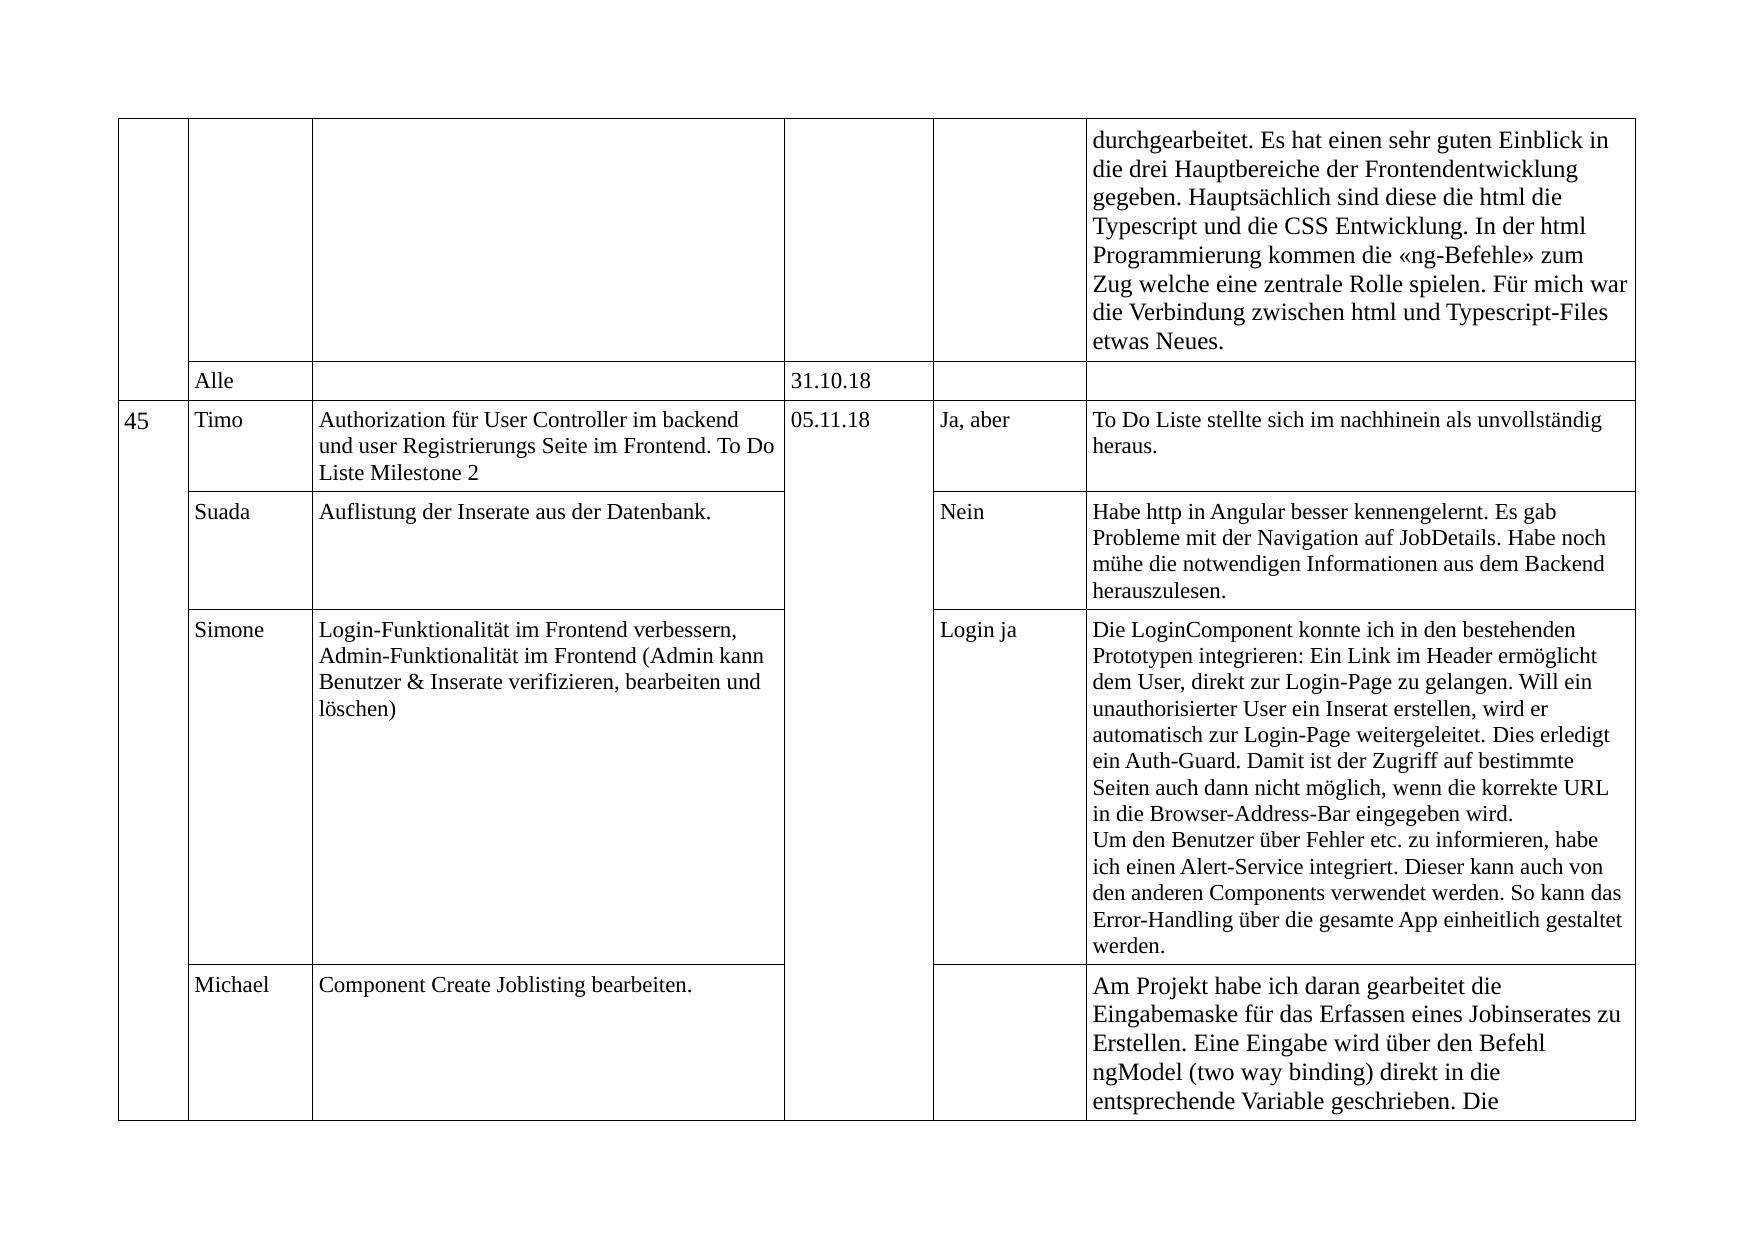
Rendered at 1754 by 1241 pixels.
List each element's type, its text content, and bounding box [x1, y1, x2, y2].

table_cell Ja, aber [934, 401, 1086, 491]
table_cell Habe http in Angular besser kennengelernt. Es gab Probleme mit der Navigation auf JobDetails. Habe noch mühe die notwendigen Informationen aus dem Backend herauszulesen. [1087, 492, 1635, 609]
table_cell [934, 965, 1086, 1120]
table_cell [313, 119, 784, 361]
table_cell Nein [934, 492, 1086, 609]
table_cell Am Projekt habe ich daran gearbeitet die Eingabemaske für das Erfassen eines Jobinserates zu Erstellen. Eine Eingabe wird über den Befehl ngModel (two way binding) direkt in die entsprechende Variable geschrieben. Die [1087, 965, 1635, 1120]
table_cell [189, 119, 312, 361]
table_cell Authorization für User Controller im backend und user Registrierungs Seite im Frontend. To Do Liste Milestone 2 [313, 401, 784, 491]
table_cell Login ja [934, 610, 1086, 964]
table_cell Component Create Joblisting bearbeiten. [313, 965, 784, 1120]
table_cell Timo [189, 401, 312, 491]
table_cell durchgearbeitet. Es hat einen sehr guten Einblick in die drei Hauptbereiche der Frontendentwicklung gegeben. Hauptsächlich sind diese die html die Typescript und die CSS Entwicklung. In der html Programmierung kommen die «ng-Befehle» zum Zug welche eine zentrale Rolle spielen. Für mich war die Verbindung zwischen html und Typescript-Files etwas Neues. [1087, 119, 1635, 361]
table_cell [934, 119, 1086, 361]
table_cell 05.11.18 [785, 401, 933, 1120]
table_cell 45 [119, 401, 188, 1120]
table_cell [934, 362, 1086, 399]
table_cell Simone [189, 610, 312, 964]
table_cell Suada [189, 492, 312, 609]
table_cell 31.10.18 [785, 362, 933, 399]
table_cell Die LoginComponent konnte ich in den bestehenden Prototypen integrieren: Ein Link im Header ermöglicht dem User, direkt zur Login-Page zu gelangen. Will ein unauthorisierter User ein Inserat erstellen, wird er automatisch zur Login-Page weitergeleitet. Dies erledigt ein Auth-Guard. Damit ist der Zugriff auf bestimmte Seiten auch dann nicht möglich, wenn die korrekte URL in die Browser-Address-Bar eingegeben wird. Um den Benutzer über Fehler etc. zu informieren, habe ich einen Alert-Service integriert. Dieser kann auch von den anderen Components verwendet werden. So kann das Error-Handling über die gesamte App einheitlich gestaltet werden. [1087, 610, 1635, 964]
table_cell [313, 362, 784, 399]
table_cell Login-Funktionalität im Frontend verbessern, Admin-Funktionalität im Frontend (Admin kann Benutzer & Inserate verifizieren, bearbeiten und löschen) [313, 610, 784, 964]
table_cell To Do Liste stellte sich im nachhinein als unvollständig heraus. [1087, 401, 1635, 491]
table_cell [1087, 362, 1635, 399]
table_cell [119, 119, 188, 399]
table_cell Michael [189, 965, 312, 1120]
table_cell [785, 119, 933, 361]
table_cell Auflistung der Inserate aus der Datenbank. [313, 492, 784, 609]
table_cell Alle [189, 362, 312, 399]
